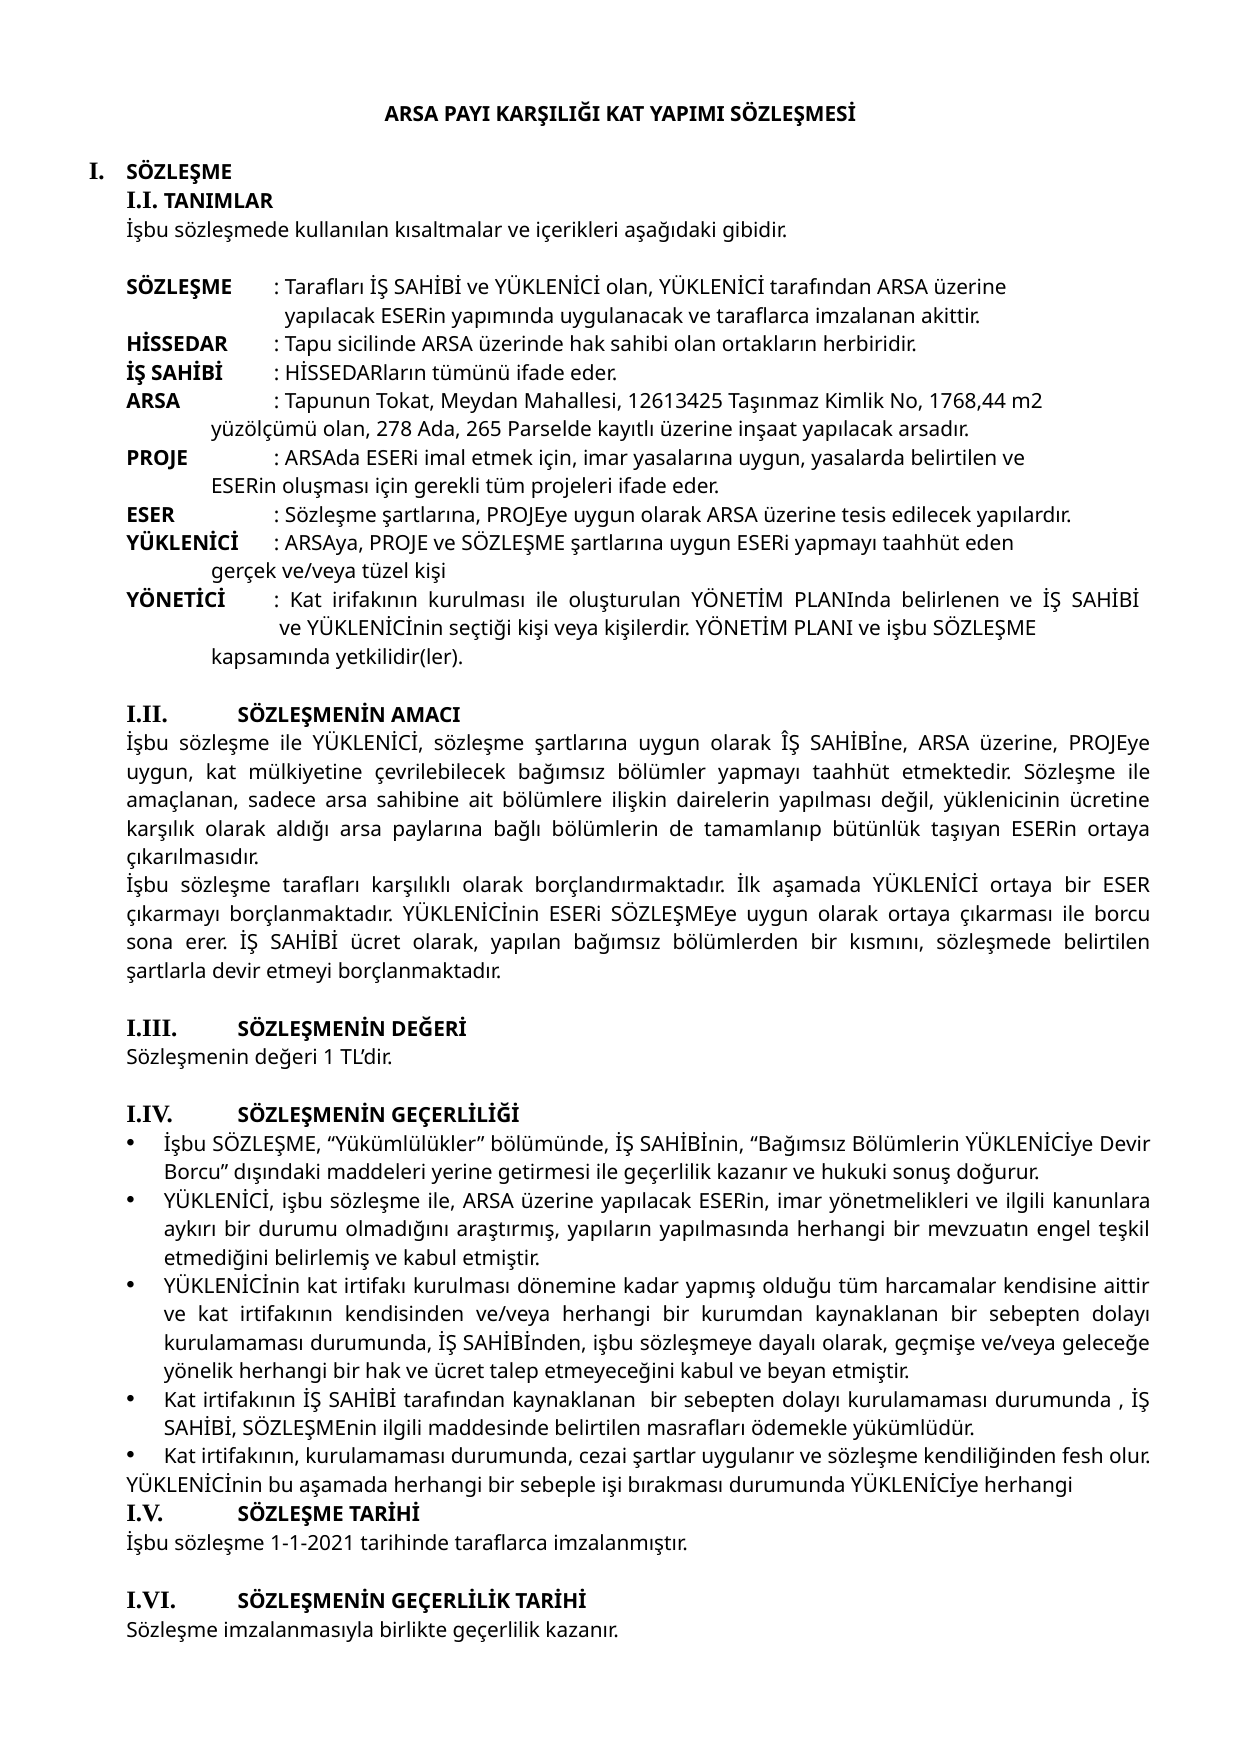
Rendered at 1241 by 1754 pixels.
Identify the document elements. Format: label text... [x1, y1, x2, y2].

text İşbu sözleşme tarafları karşılıklı olarak borçlandırmaktadır. İlk aşamada YÜKLENİCİ ortaya bir ESER çıkarmayı borçlanmaktadır. YÜKLENİCİnin ESERi SÖZLEŞMEye uygun olarak ortaya çıkarması ile borcu sona erer. İŞ SAHİBİ ücret olarak, yapılan bağımsız bölümlerden bir kısmını, sözleşmede belirtilen şartlarla devir etmeyi borçlanmaktadır. [126, 871, 1152, 984]
list SÖZLEŞMENİN AMACI [126, 699, 1152, 728]
list SÖZLEŞMENİN DEĞERİ [126, 1013, 1152, 1042]
text ARSA : Tapunun Tokat, Meydan Mahallesi, 12613425 Taşınmaz Kimlik No, 1768,44 m2 yüzölçümü olan, 278 Ada, 265 Parselde kayıtlı üzerine inşaat yapılacak arsadır. [126, 386, 1152, 443]
text YÜKLENİCİ : ARSAya, PROJE ve SÖZLEŞME şartlarına uygun ESERi yapmayı taahhüt eden gerçek ve/veya tüzel kişi [126, 528, 1152, 585]
text İşbu sözleşmede kullanılan kısaltmalar ve içerikleri aşağıdaki gibidir. [126, 215, 1152, 243]
text PROJE : ARSAda ESERi imal etmek için, imar yasalarına uygun, yasalarda belirtilen ve ESERin oluşması için gerekli tüm projeleri ifade eder. [126, 443, 1152, 500]
list YÜKLENİCİnin kat irtifakı kurulması dönemine kadar yapmış olduğu tüm harcamalar kendisine aittir ve kat irtifakının kendisinden ve/veya herhangi bir kurumdan kaynaklanan bir sebepten dolayı kurulamaması durumunda, İŞ SAHİBİnden, işbu sözleşmeye dayalı olarak, geçmişe ve/veya geleceğe yönelik herhangi bir hak ve ücret talep etmeyeceğini kabul ve beyan etmiştir. [126, 1271, 1152, 1385]
text İşbu sözleşme ile YÜKLENİCİ, sözleşme şartlarına uygun olarak ÎŞ SAHİBİne, ARSA üzerine, PROJEye uygun, kat mülkiyetine çevrilebilecek bağımsız bölümler yapmayı taahhüt etmektedir. Sözleşme ile amaçlanan, sadece arsa sahibine ait bölümlere ilişkin dairelerin yapılması değil, yüklenicinin ücretine karşılık olarak aldığı arsa paylarına bağlı bölümlerin de tamamlanıp bütünlük taşıyan ESERin ortaya çıkarılmasıdır. [126, 728, 1152, 871]
list SÖZLEŞME TARİHİ [126, 1498, 1152, 1528]
list YÜKLENİCİ, işbu sözleşme ile, ARSA üzerine yapılacak ESERin, imar yönetmelikleri ve ilgili kanunlara aykırı bir durumu olmadığını araştırmış, yapıların yapılmasında herhangi bir mevzuatın engel teşkil etmediğini belirlemiş ve kabul etmiştir. [126, 1186, 1152, 1271]
list İşbu SÖZLEŞME, “Yükümlülükler” bölümünde, İŞ SAHİBİnin, “Bağımsız Bölümlerin YÜKLENİCİye Devir Borcu” dışındaki maddeleri yerine getirmesi ile geçerlilik kazanır ve hukuki sonuş doğurur. [126, 1129, 1152, 1186]
list Kat irtifakının İŞ SAHİBİ tarafından kaynaklanan bir sebepten dolayı kurulamaması durumunda , İŞ SAHİBİ, SÖZLEŞMEnin ilgili maddesinde belirtilen masrafları ödemekle yükümlüdür. [126, 1385, 1152, 1442]
text YÖNETİCİ : Kat irifakının kurulması ile oluşturulan YÖNETİM PLANInda belirlenen ve İŞ SAHİBİ ve YÜKLENİCİnin seçtiği kişi veya kişilerdir. YÖNETİM PLANI ve işbu SÖZLEŞME kapsamında yetkilidir(ler). [126, 585, 1152, 670]
text YÜKLENİCİnin bu aşamada herhangi bir sebeple işi bırakması durumunda YÜKLENİCİye herhangi [126, 1470, 1152, 1498]
text Sözleşme imzalanmasıyla birlikte geçerlilik kazanır. [126, 1615, 1152, 1643]
text ESER : Sözleşme şartlarına, PROJEye uygun olarak ARSA üzerine tesis edilecek yapılardır. [126, 500, 1152, 528]
text İŞ SAHİBİ : HİSSEDARların tümünü ifade eder. [126, 358, 1152, 386]
text ARSA PAYI KARŞILIĞI KAT YAPIMI SÖZLEŞMESİ [88, 99, 1152, 128]
text SÖZLEŞME : Tarafları İŞ SAHİBİ ve YÜKLENİCİ olan, YÜKLENİCİ tarafından ARSA üzerine yapılacak ESERin yapımında uygulanacak ve taraflarca imzalanan akittir. [126, 272, 1152, 329]
list SÖZLEŞMENİN GEÇERLİLİĞİ [126, 1099, 1152, 1129]
list SÖZLEŞME [88, 156, 1152, 186]
list Kat irtifakının, kurulamaması durumunda, cezai şartlar uygulanır ve sözleşme kendiliğinden fesh olur. [126, 1442, 1152, 1470]
text Sözleşmenin değeri 1 TL’dir. [126, 1042, 1152, 1071]
list TANIMLAR [126, 186, 1152, 215]
list SÖZLEŞMENİN GEÇERLİLİK TARİHİ [126, 1585, 1152, 1615]
text İşbu sözleşme 1-1-2021 tarihinde taraflarca imzalanmıştır. [126, 1528, 1152, 1556]
text HİSSEDAR : Tapu sicilinde ARSA üzerinde hak sahibi olan ortakların herbiridir. [126, 329, 1152, 358]
